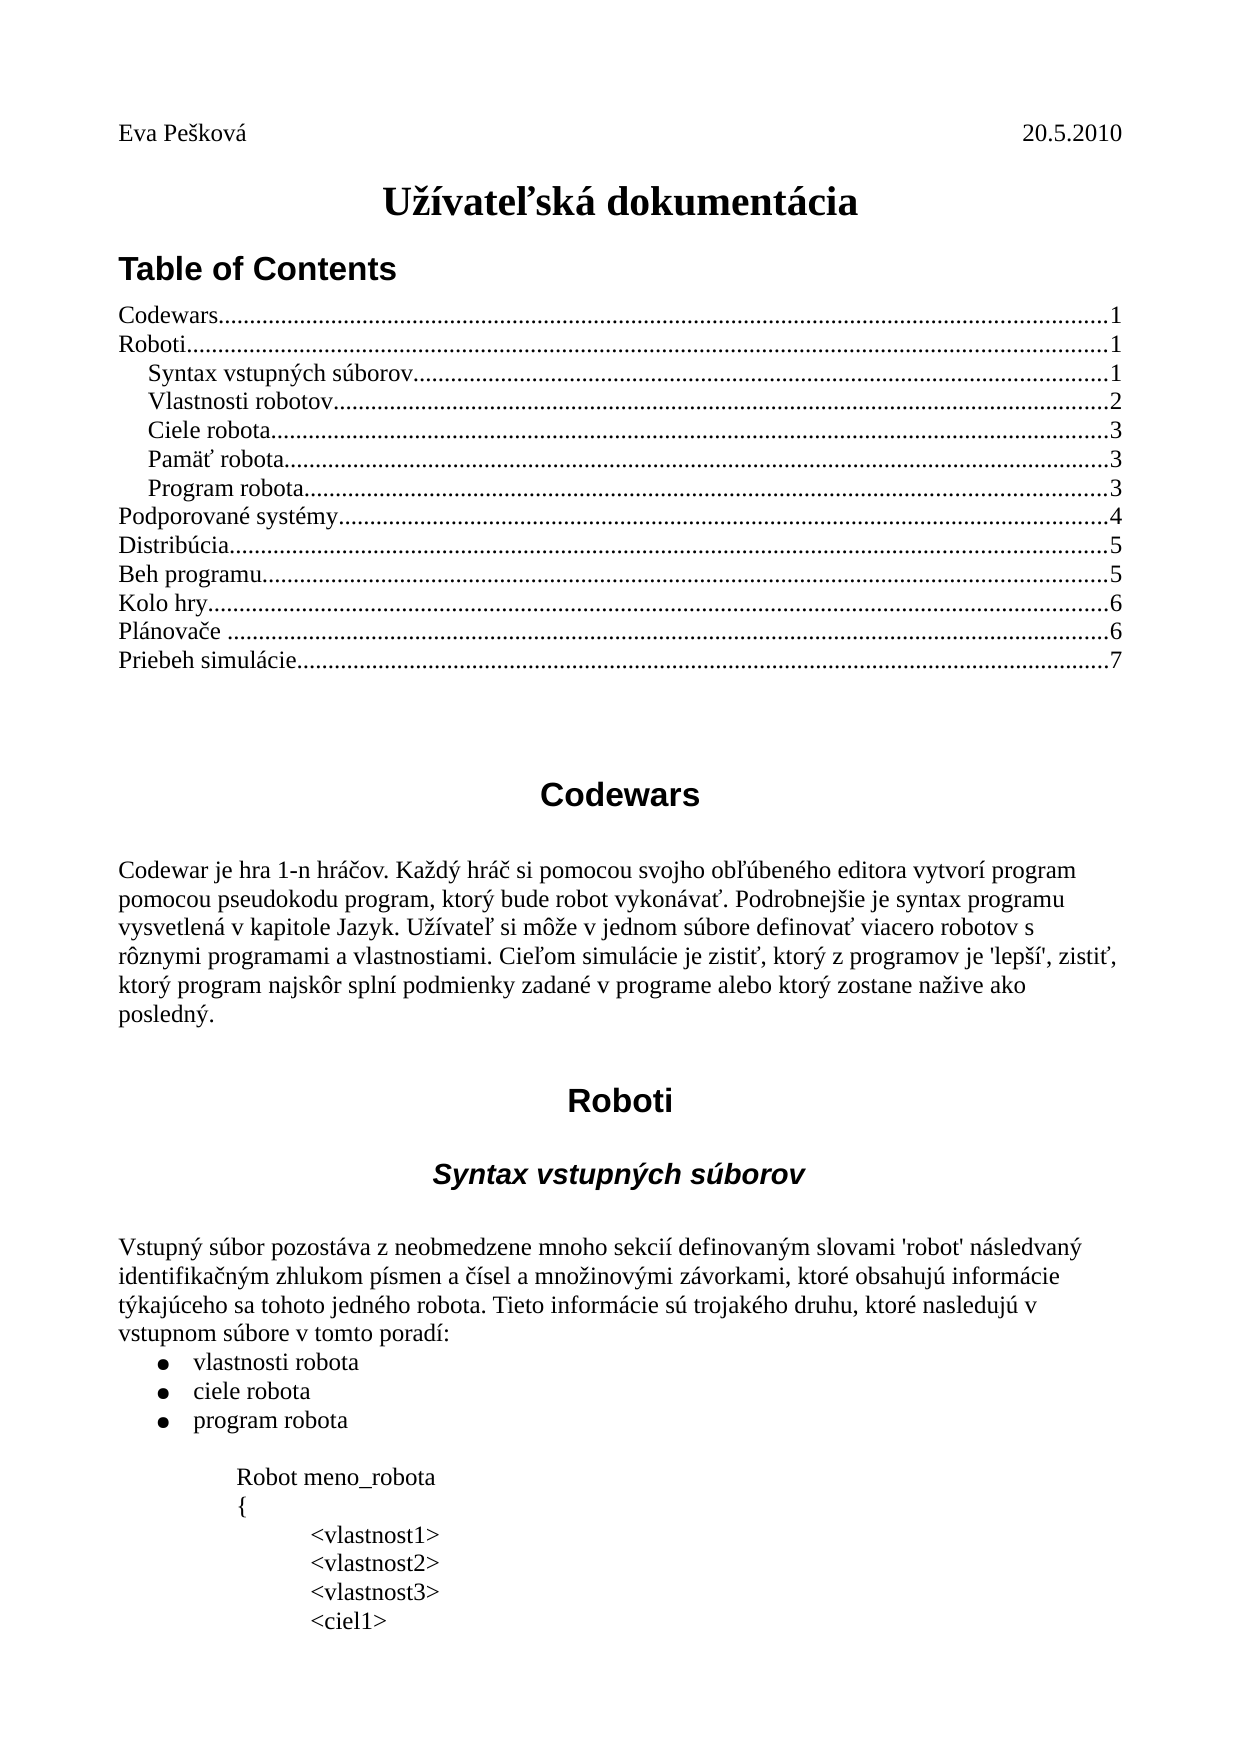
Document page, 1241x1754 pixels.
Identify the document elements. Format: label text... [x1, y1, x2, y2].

text Užívateľská dokumentácia [118, 176, 1122, 224]
subtitle Syntax vstupných súborov [118, 1157, 1122, 1191]
text { [236, 1491, 1004, 1520]
text <ciel1> [236, 1606, 1004, 1635]
text <vlastnost3> [236, 1577, 1004, 1606]
text <vlastnost1> [236, 1520, 1004, 1548]
text Robot meno_robota [236, 1462, 1004, 1491]
list program robota [156, 1405, 1122, 1433]
list vlastnosti robota [156, 1347, 1122, 1376]
subtitle Codewars [118, 775, 1122, 814]
text Ciele robota 3 [148, 415, 1122, 444]
list ciele robota [156, 1376, 1122, 1405]
subtitle Table of Contents [118, 249, 1122, 288]
text Codewar je hra 1-n hráčov. Každý hráč si pomocou svojho obľúbeného editora vytvorí program pomocou pseudokodu program, ktorý bude robot vykonávať. Podrobnejšie je syntax programu vysvetlená v kapitole Jazyk. Užívateľ si môže v jednom súbore definovať viacero robotov s rôznymi programami a vlastnostiami. Cieľom simulácie je zistiť, ktorý z programov je 'lepší', zistiť, ktorý program najskôr splní podmienky zadané v programe alebo ktorý zostane nažive ako posledný. [118, 855, 1122, 1027]
text Kolo hry 6 [118, 588, 1122, 616]
text Pamäť robota 3 [148, 444, 1122, 473]
text Vstupný súbor pozostáva z neobmedzene mnoho sekcií definovaným slovami 'robot' následvaný identifikačným zhlukom písmen a čísel a množinovými závorkami, ktoré obsahujú informácie týkajúceho sa tohoto jedného robota. Tieto informácie sú trojakého druhu, ktoré nasledujú v vstupnom súbore v tomto poradí: [118, 1232, 1122, 1347]
text Beh programu 5 [118, 559, 1122, 588]
text Distribúcia 5 [118, 530, 1122, 559]
text Codewars 1 [118, 300, 1122, 329]
subtitle Roboti [118, 1081, 1122, 1120]
text Plánovače 6 [118, 616, 1122, 645]
text Syntax vstupných súborov 1 [148, 358, 1122, 386]
text Roboti 1 [118, 329, 1122, 358]
text Vlastnosti robotov 2 [148, 386, 1122, 415]
text Program robota 3 [148, 473, 1122, 501]
text Podporované systémy 4 [118, 501, 1122, 530]
text <vlastnost2> [236, 1548, 1004, 1577]
text Priebeh simulácie 7 [118, 645, 1122, 674]
